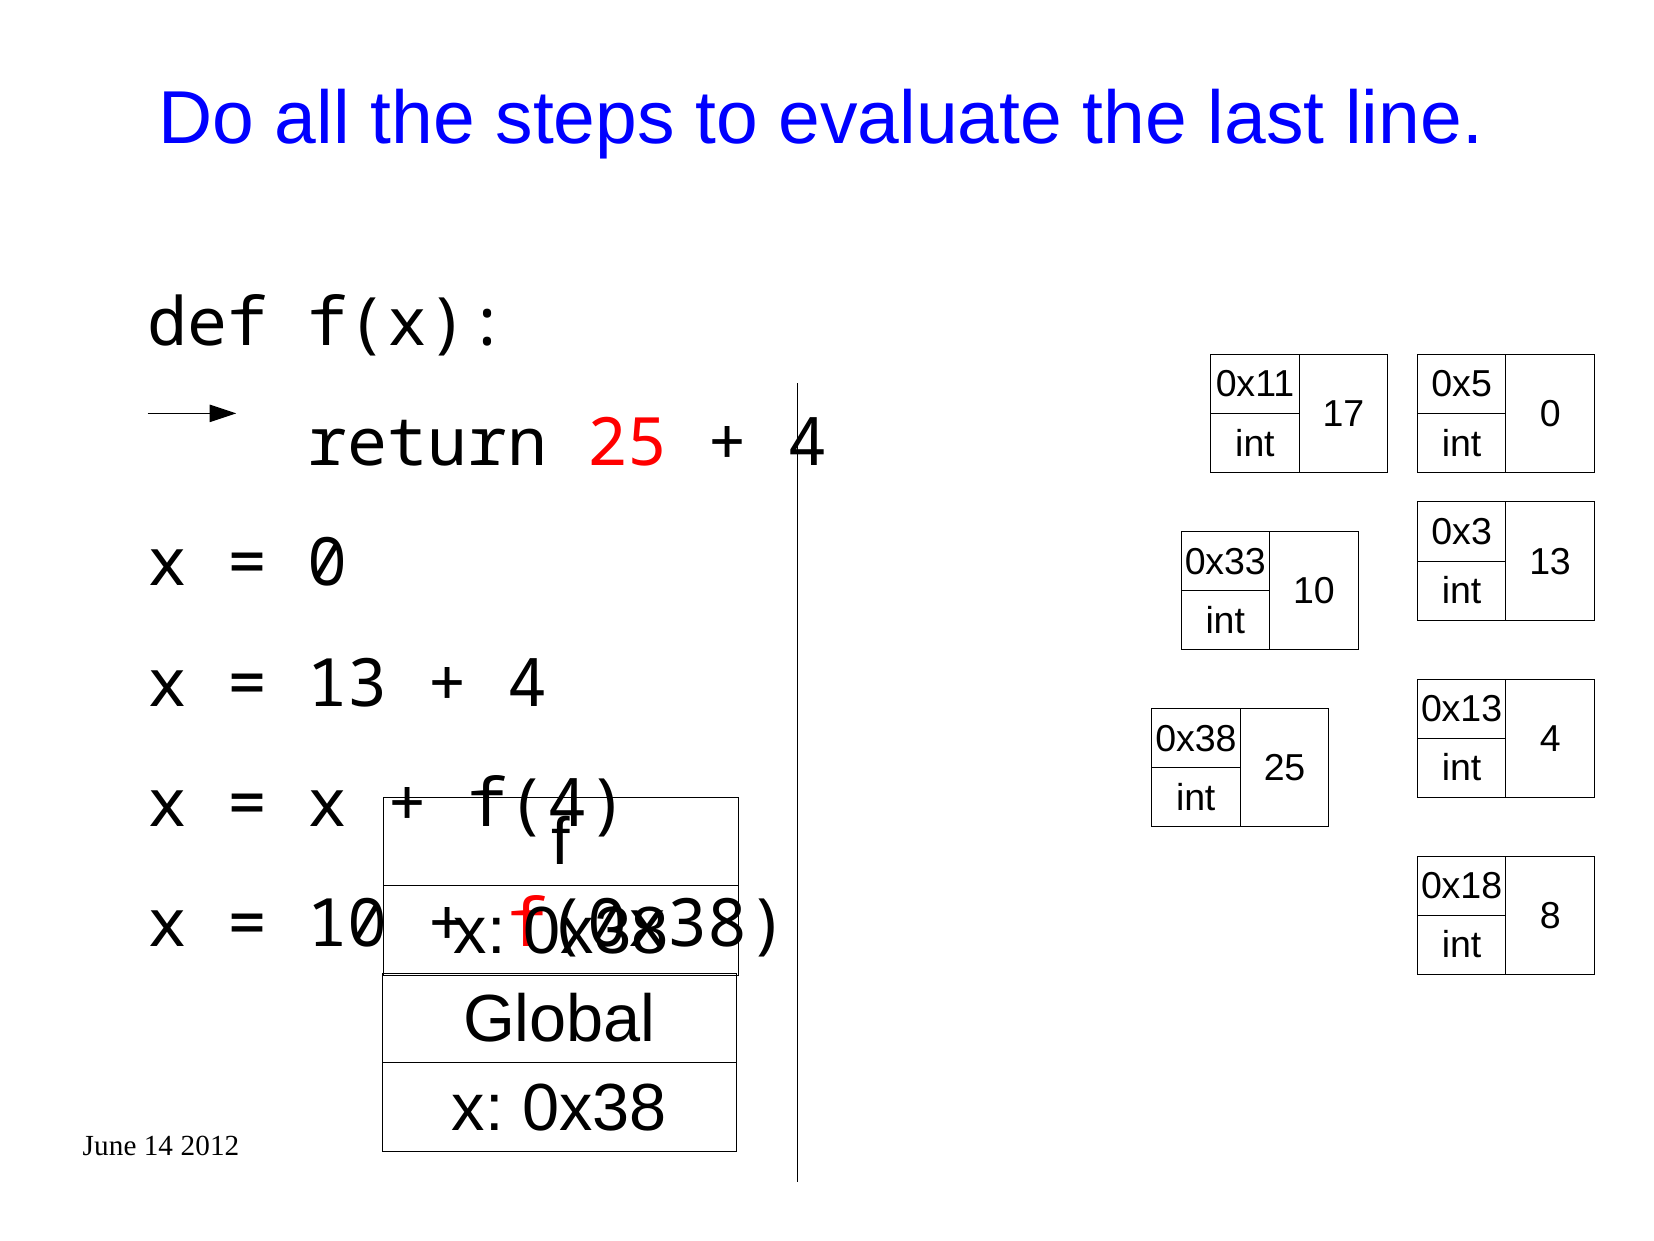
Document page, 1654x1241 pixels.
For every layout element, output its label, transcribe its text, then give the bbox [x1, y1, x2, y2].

text_box 0x18 [1417, 856, 1505, 916]
text_box 0x5 [1417, 354, 1505, 414]
text_box Global [382, 973, 737, 1062]
text_box int [1151, 768, 1240, 827]
text_box int [1417, 739, 1505, 798]
text_box x: 0x38 [383, 885, 739, 976]
text_box 17 [1299, 354, 1388, 473]
text_box 4 [1505, 679, 1595, 798]
text_box 0x33 [1181, 531, 1269, 591]
text_box 0x3 [1417, 501, 1505, 562]
text_box 8 [1505, 856, 1595, 975]
text_box 10 [1269, 531, 1359, 650]
text_box int [1417, 414, 1505, 473]
text_box int [1181, 591, 1269, 650]
text_box int [1417, 916, 1505, 975]
text_box 25 [1240, 708, 1329, 827]
text_box 13 [1505, 501, 1595, 621]
list def f(x): return 25 + 4 x = 0 x = 13 + 4 x = x + f(4) x = 10 + f(0x38) [76, 274, 1506, 822]
text_box 0x38 [1151, 708, 1240, 768]
text_box f [383, 797, 739, 885]
text_box int [1417, 562, 1505, 621]
text_box int [1210, 414, 1299, 473]
text_box x: 0x38 [382, 1062, 737, 1152]
text_box 0x13 [1417, 679, 1505, 739]
title Do all the steps to evaluate the last line. [76, 58, 1565, 178]
text_box 0 [1505, 354, 1595, 473]
text_box 0x11 [1210, 354, 1299, 414]
